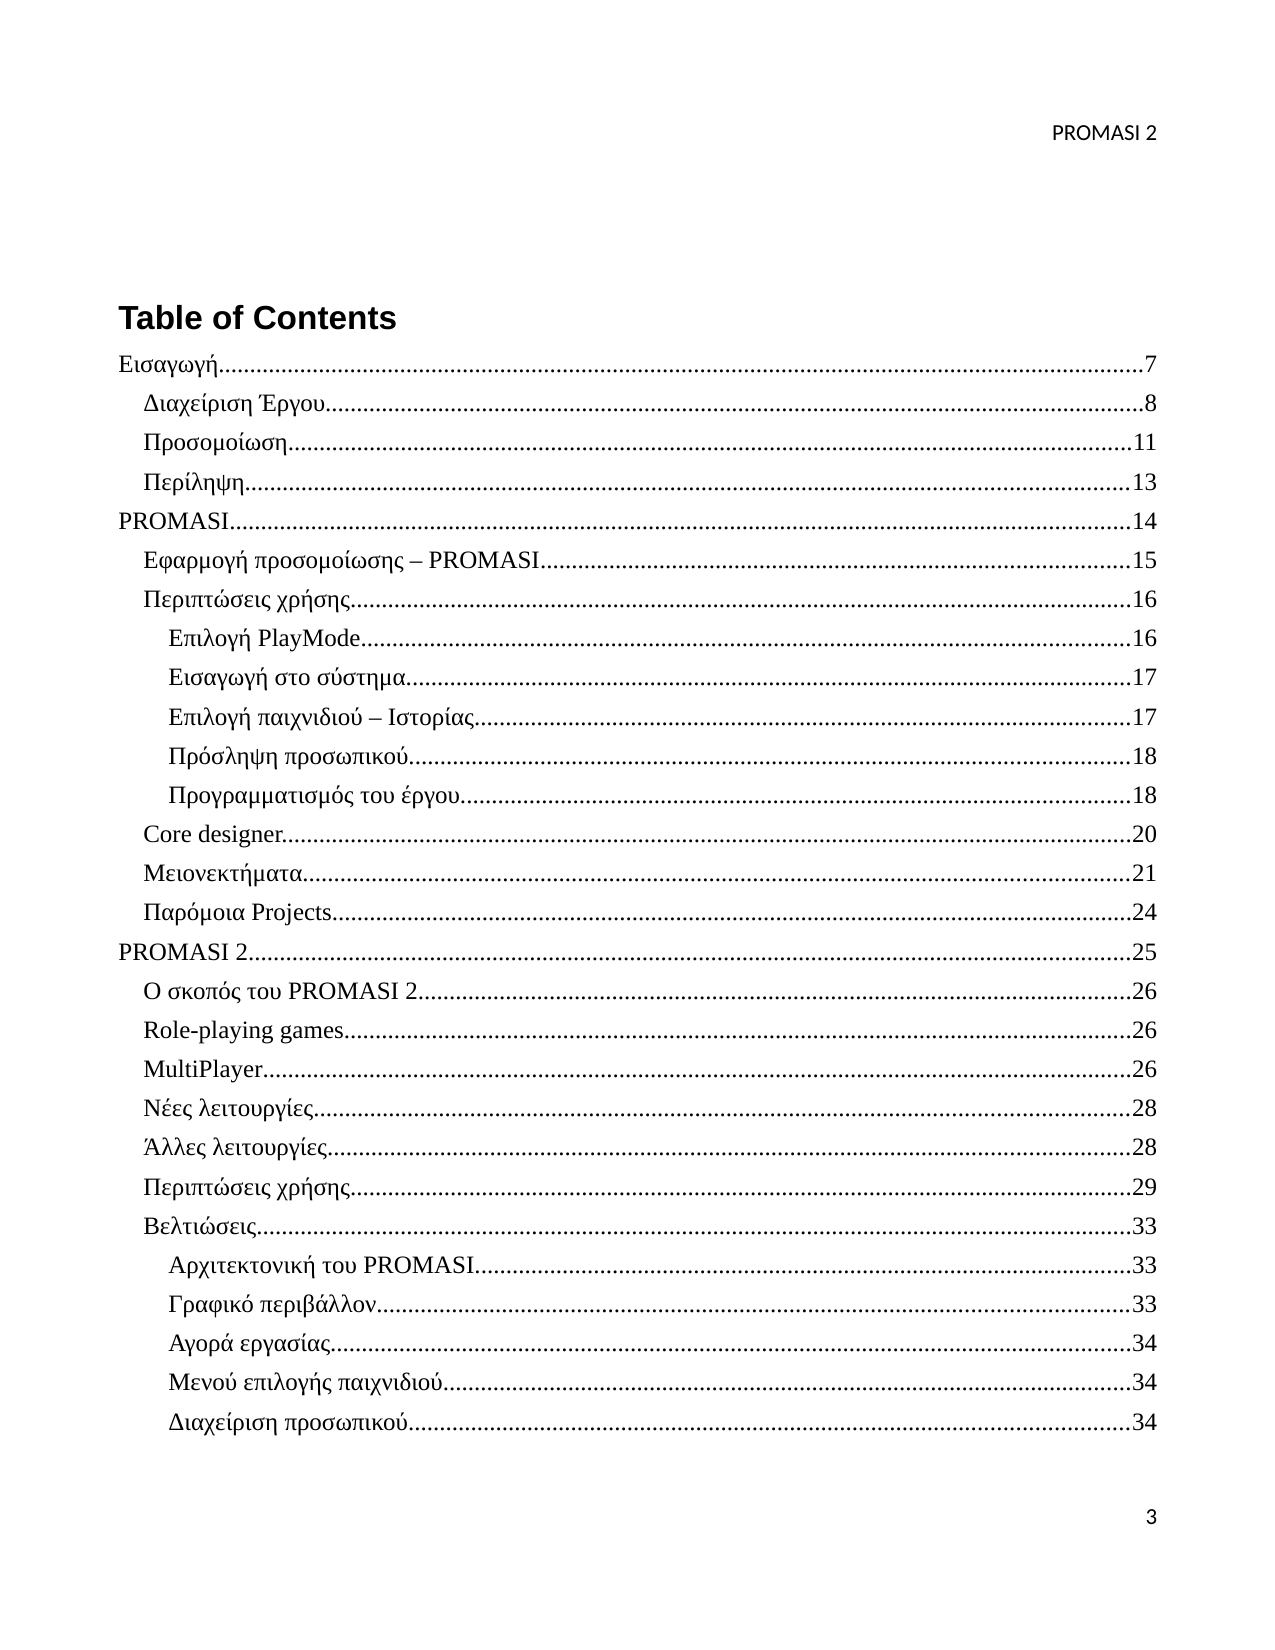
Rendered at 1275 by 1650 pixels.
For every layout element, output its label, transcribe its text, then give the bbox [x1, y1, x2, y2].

text Περιπτώσεις χρήσης 29 [143, 1172, 1157, 1200]
text PROMASI 14 [118, 506, 1157, 534]
text Περιπτώσεις χρήσης. 16 [143, 584, 1157, 613]
text Μενού επιλογής παιχνιδιού. 34 [168, 1367, 1157, 1396]
text Προγραμματισμός του έργου. 18 [168, 780, 1157, 809]
text Αγορά εργασίας. 34 [168, 1328, 1157, 1357]
text Πρόσληψη προσωπικού. 18 [168, 741, 1157, 769]
text Άλλες λειτουργίες 28 [143, 1132, 1157, 1161]
subtitle Table of Contents [118, 298, 1157, 337]
text Εισαγωγή 7 [118, 349, 1157, 378]
text Εισαγωγή στο σύστημα. 17 [168, 662, 1157, 691]
text Γραφικό περιβάλλον. 33 [168, 1289, 1157, 1318]
text Core designer. 20 [143, 819, 1157, 848]
text Μειονεκτήματα 21 [143, 858, 1157, 887]
text Ο σκοπός του PROMASI 2. 26 [143, 976, 1157, 1004]
text Εφαρμογή προσομοίωσης – PROMASI 15 [143, 545, 1157, 574]
text Διαχείριση προσωπικού. 34 [168, 1407, 1157, 1435]
text MultiPlayer 26 [143, 1054, 1157, 1083]
text Βελτιώσεις 33 [143, 1211, 1157, 1239]
text Παρόμοια Projects 24 [143, 897, 1157, 926]
text Επιλογή παιχνιδιού – Ιστορίας 17 [168, 702, 1157, 730]
text Αρχιτεκτονική του PROMASI. 33 [168, 1250, 1157, 1279]
text Role-playing games 26 [143, 1015, 1157, 1044]
text Διαχείριση Έργου 8 [143, 388, 1157, 417]
text Περίληψη. 13 [143, 467, 1157, 495]
text Προσομοίωση 11 [143, 427, 1157, 456]
text Επιλογή PlayMode. 16 [168, 623, 1157, 652]
text PROMASI 2 25 [118, 937, 1157, 965]
text Νέες λειτουργίες 28 [143, 1093, 1157, 1122]
